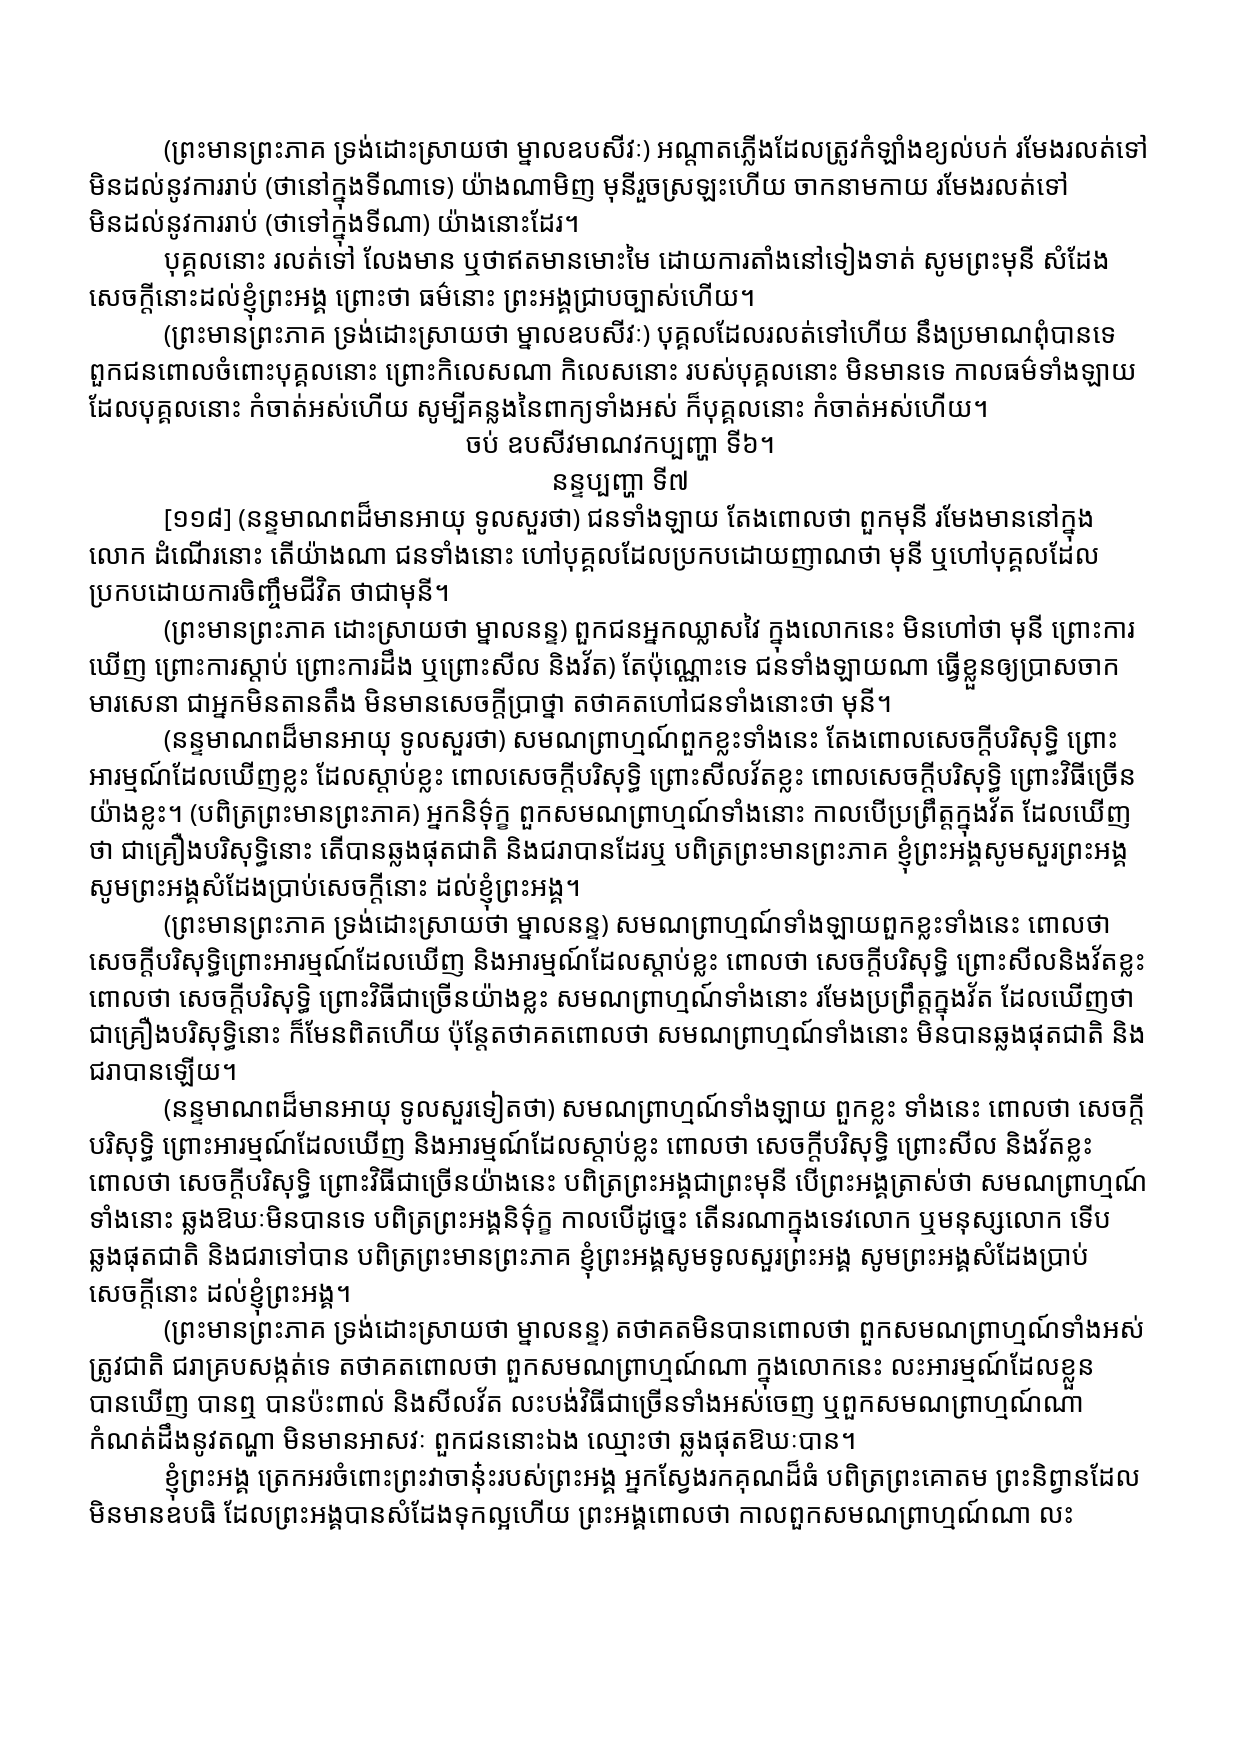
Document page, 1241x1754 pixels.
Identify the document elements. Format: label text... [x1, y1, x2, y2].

text (នន្ទមាណពដ៏មានអាយុ ទូលសួរថា) សមណព្រាហ្មណ៍​ពួកខ្លះ​ទាំងនេះ តែង​ពោល​សេចក្តី​បរិសុទ្ធិ ព្រោះអារម្មណ៍​ដែលឃើញខ្លះ ដែលស្តាប់ខ្លះ ពោលសេចក្តី​បរិសុទ្ធិ ព្រោះ​សីលវ័តខ្លះ ពោល​សេចក្តី​បរិសុទ្ធិ ព្រោះវិធី​ច្រើន​យ៉ាងខ្លះ។ (បពិត្រ​ព្រះមាន​ព្រះភាគ) អ្នកនិទ៌ុក្ខ ពួកសមណ​ព្រាហ្មណ៍​ទាំងនោះ កាលបើ​ប្រព្រឹត្តក្នុងវ័ត ដែលឃើញ​ថា ជាគ្រឿង​បរិសុទ្ធិនោះ តើបាន​ឆ្លងផុត​ជាតិ និងជរាបាន​ដែរឬ បពិត្រ​ព្រះមានព្រះភាគ ខ្ញុំព្រះអង្គ​សូមសួរ​ព្រះអង្គ សូមព្រះអង្គ​សំដែងប្រាប់​សេចក្តីនោះ ដល់ខ្ញុំ​ព្រះអង្គ។ [88, 720, 1152, 904]
text ខ្ញុំព្រះអង្គ ត្រេកអរចំពោះព្រះវាចានុ៎ះ​របស់ព្រះអង្គ អ្នកស្វែង​រកគុណដ៏ធំ បពិត្រ​ព្រះគោតម ព្រះ​និព្វាន​ដែលមិនមាន​ឧបធិ ដែលព្រះអង្គ​បានសំដែងទុក​ល្អ​ហើយ ព្រះអង្គ​​ពោលថា កាលពួក​សមណ​ព្រាហ្មណ៍​ណា លះ [88, 1457, 1152, 1531]
text ចប់ ឧបសីវមាណវកប្បញ្ហា ទី៦។ [88, 425, 1152, 462]
text (នន្ទមាណពដ៏មានអាយុ ទូលសួរទៀតថា) សមណព្រាហ្មណ៍​ទាំងឡាយ ពួកខ្លះ ទាំងនេះ ពោលថា សេចក្តី​បរិសុទ្ធិ ព្រោះអារម្មណ៍​ដែលឃើញ និង​អារម្មណ៍​ដែលស្តាប់​ខ្លះ ពោលថា សេចក្តីបរិសុទ្ធិ ព្រោះសីល និងវ័តខ្លះ ពោលថា សេចក្តី​បរិសុទ្ធិ ព្រោះវិធី​ជា​ច្រើន​យ៉ាងនេះ បពិត្រ​ព្រះអង្គ​ជាព្រះមុនី បើព្រះ​អង្គត្រាស់​ថា សមណ​ព្រាហ្មណ៍​ទាំង​នោះ ឆ្លងឱឃៈ​​មិនបានទេ បពិត្រ​ព្រះអង្គនិទ៌ុក្ខ កាល​បើ​ដូច្នេះ តើ​នរណា​ក្នុង​ទេវលោក ឬមនុស្ស​លោក ទើប​​ឆ្លងផុត​ជាតិ និងជរាទៅបាន បពិត្រ​ព្រះមានព្រះភាគ ខ្ញុំ​ព្រះ​អង្គសូម​ទូល​​សួរព្រះអង្គ សូម​ព្រះអង្គ​សំដែងប្រាប់​សេចក្តីនោះ ដល់ខ្ញុំ​ព្រះអង្គ។ [88, 1089, 1152, 1310]
text នន្ទប្បញ្ហា ទី៧ [88, 462, 1152, 499]
text (ព្រះមានព្រះភាគ ដោះស្រាយថា ម្នាលនន្ទ) ពួកជនអ្នក​ឈ្លាសវៃ ក្នុងលោកនេះ មិន​ហៅ​ថា មុនី ព្រោះការឃើញ ព្រោះការស្តាប់ ព្រោះការដឹង ឬព្រោះសីល និងវ័ត) តែ​ប៉ុណ្ណោះ​ទេ ជនទាំងឡាយ​ណា ធ្វើខ្លួនឲ្យ​ប្រាស​ចាក​មារសេនា ជាអ្នក​មិនតានតឹង មិន​មាន​សេចក្តីប្រាថ្នា តថាគត​ហៅ​ជនទាំងនោះ​ថា មុនី។ [88, 609, 1152, 720]
text (ព្រះមានព្រះភាគ ទ្រង់ដោះស្រាយថា ម្នាលនន្ទ) សមណព្រាហ្មណ៍​ទាំងឡាយ​ពួកខ្លះ​ទាំងនេះ ពោល​ថា សេចក្តី​បរិសុទ្ធិ​ព្រោះ​អារម្មណ៍ដែល​ឃើញ និងអារម្មណ៍​ដែល​ស្តាប់​ខ្លះ ពោលថា សេចក្តី​បរិសុទ្ធិ ព្រោះ​សីល​និងវ័តខ្លះ ពោលថា សេចក្តីបរិសុទ្ធិ ព្រោះ​វិធី​​ជាច្រើន​យ៉ាងខ្លះ សមណ​ព្រាហ្មណ៍ទាំង​នោះ ​រមែង​ប្រព្រឹត្ត​ក្នុងវ័ត ដែលឃើញ​ថា ជាគ្រឿង​បរិសុទ្ធិនោះ ​ក៏មែនពិត​ហើយ ប៉ុន្តែ​តថាគត​ពោលថា សមណ​ព្រាហ្មណ៍​ទាំងនោះ មិនបាន​ឆ្លងផុត​ជាតិ ​និងជរា​បានឡើយ។ [88, 904, 1152, 1089]
text (ព្រះមានព្រះភាគ ទ្រង់ដោះស្រាយថា​ ម្នាលនន្ទ) តថាគត​មិនបាន​ពោលថា ពួកសមណ​ព្រាហ្មណ៍​ទាំង​អស់ ត្រូវជាតិ ជរាគ្របសង្កត់​ទេ តថាគត​ពោលថា ពួក​សមណ​ព្រាហ្មណ៍ណា ក្នុងលោកនេះ លះ​អារម្មណ៍​ដែលខ្លួន​បានឃើញ បានឮ បាន​ប៉ះពាល់ និងសីលវ័ត លះបង់វិធី​ជាច្រើន​ទាំងអស់​ចេញ ឬពួក​​​សមណ​ព្រាហ្មណ៍​ណា កំណត់ដឹង​នូវតណ្ហា មិនមាន​អាសវៈ ពួកជននោះ​ឯង ឈ្មោះថា ​ឆ្លងផុតឱឃៈបាន។ [88, 1310, 1152, 1457]
text [១១៨] (នន្ទមាណពដ៏មានអាយុ ទូលសួរថា) ជនទាំងឡាយ ​តែង​ពោល​ថា ពួក​មុនី រមែងមាននៅ​ក្នុងលោក ដំណើរនោះ តើយ៉ាងណា ជនទាំងនោះ ហៅបុគ្គល​ដែល​ប្រកប​​ដោយញាណ​ថា មុនី ឬហៅបុគ្គល​ដែលប្រកប​ដោយ​ការចិញ្ចឹម​ជីវិត ថាជា​មុនី។ [88, 499, 1152, 609]
text បុគ្គលនោះ រលត់ទៅ លែងមាន ឬថាឥតមាន​មោះមៃ ដោយ​ការតាំង​នៅ​ទៀង​ទាត់ សូម​ព្រះមុនី សំដែង​សេចក្តីនោះ​ដល់ខ្ញុំ​ព្រះអង្គ ព្រោះថា ធម៌​នោះ ព្រះអង្គ​ជ្រាប​ច្បាស់​ហើយ។ [88, 241, 1152, 314]
text (ព្រះមានព្រះភាគ ទ្រង់ដោះស្រាយ​ថា ម្នាល​ឧបសីវៈ) បុគ្គល​ដែលរលត់​ទៅហើយ នឹង​ប្រមាណ​ពុំបានទេ ពួកជន​ពោលចំពោះ​បុគ្គលនោះ ព្រោះ​កិលេស​ណា កិលេសនោះ របស់​​បុគ្គលនោះ មិនមានទេ កាលធម៌​ទាំងឡាយ ដែលបុគ្គល​នោះ កំចាត់អស់​ហើយ សូម្បី​គន្លង​នៃពាក្យ​ទាំងអស់ ក៏បុគ្គល​នោះ​ កំចាត់​អស់ហើយ។ [88, 314, 1152, 425]
text (ព្រះមានព្រះភាគ ទ្រង់ដោះស្រាយថា ម្នាលឧបសីវៈ) អណ្តាតភ្លើង​ដែល​​ត្រូវ​កំឡាំង​ខ្យល់បក់ រមែង​​រលត់ទៅ មិន​ដល់​នូវការរាប់ (ថានៅក្នុងទី​ណា​ទេ) យ៉ាងណា​មិញ មុនីរួច​ស្រឡះហើយ ចាកនាម​កាយ រមែងរលត់​ទៅ មិនដល់​នូវការរាប់ (ថាទៅ​ក្នុង​ទី​ណា) យ៉ាង​នោះដែរ។ [88, 130, 1152, 241]
